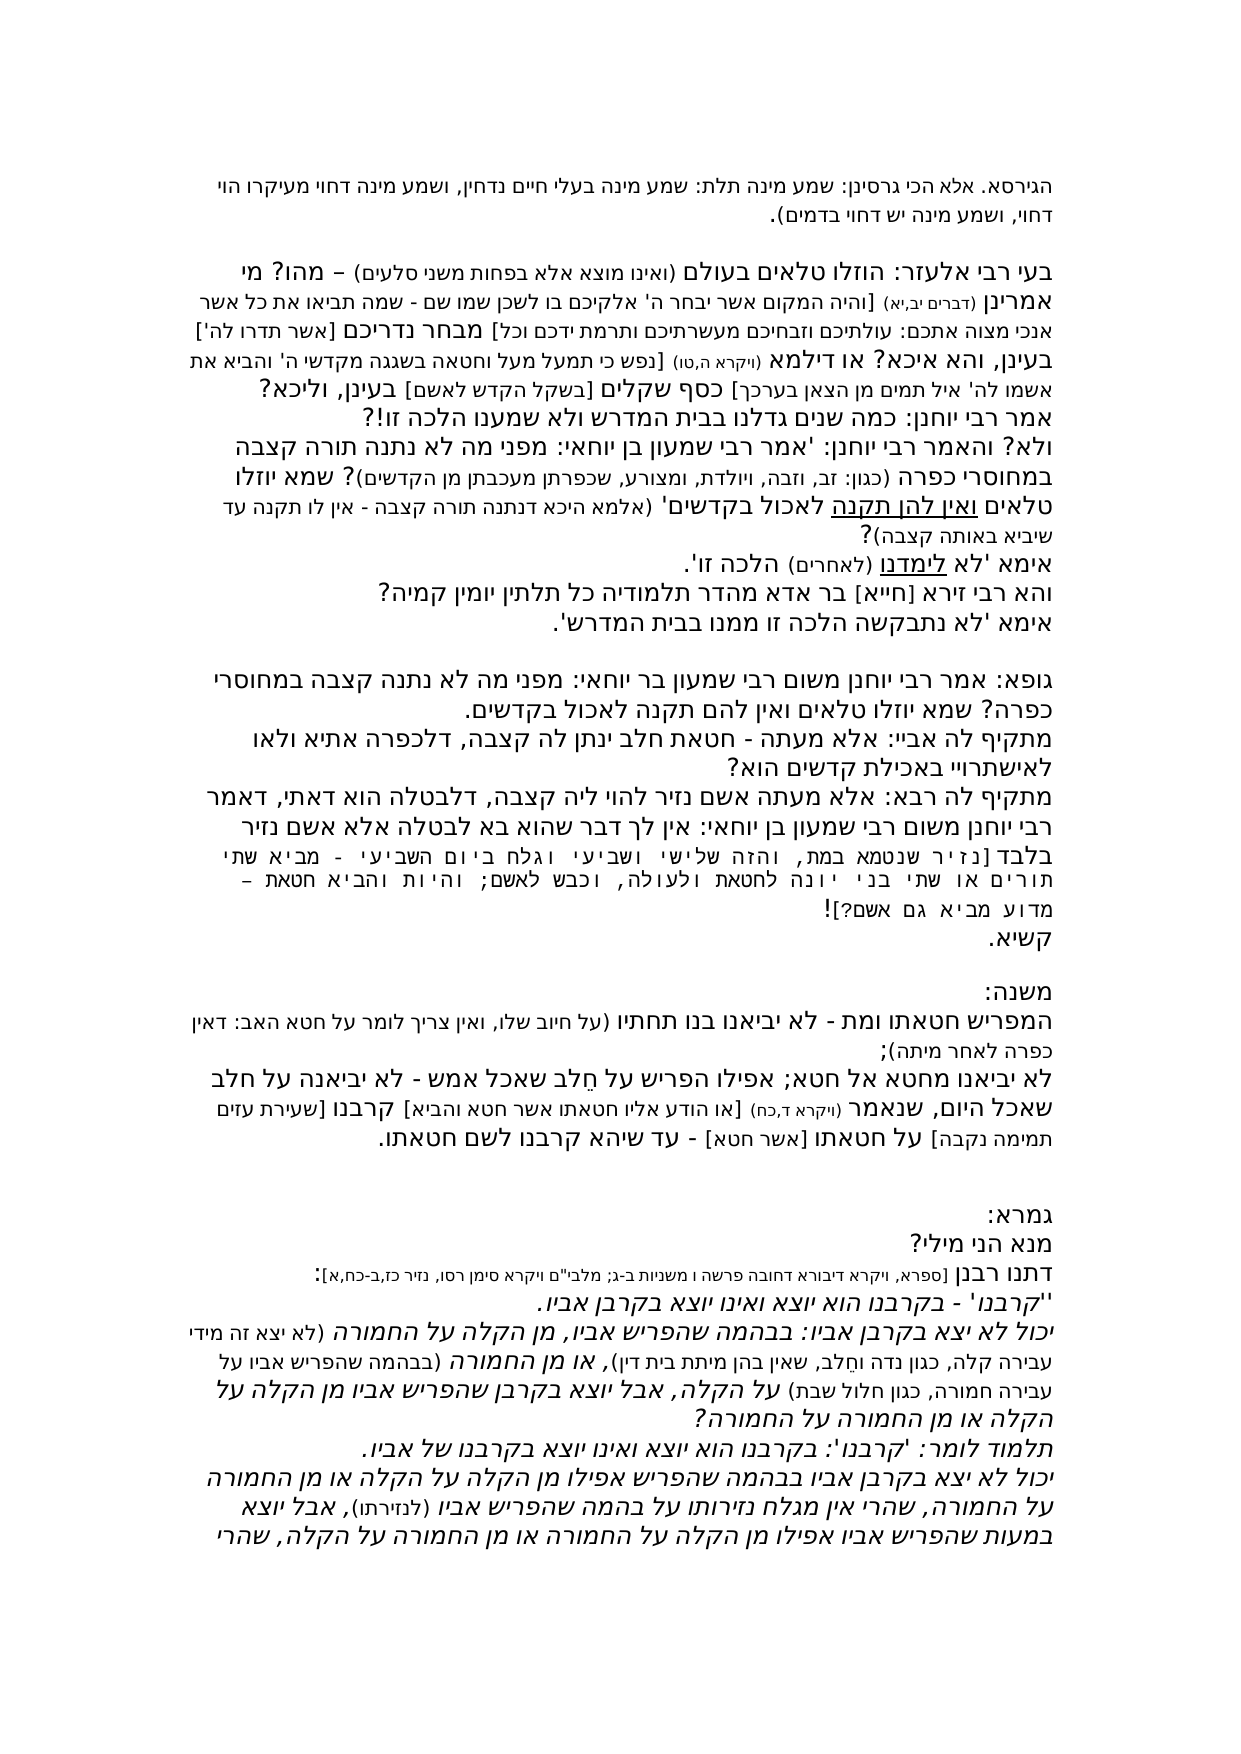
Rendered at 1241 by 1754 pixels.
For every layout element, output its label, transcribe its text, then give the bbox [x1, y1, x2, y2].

text הגירסא. אלא הכי גרסינן: שמע מינה תלת: שמע מינה בעלי חיים נדחין, ושמע מינה דחוי מעיקרו הוי דחוי, ושמע מינה יש דחוי בדמים). [187, 174, 1053, 228]
text יכול לא יצא בקרבן אביו בבהמה שהפריש אפילו מן הקלה על הקלה או מן החמורה על החמורה, שהרי אין מגלח נזירותו על בהמה שהפריש אביו (לנזירתו), אבל יוצא במעות שהפריש אביו אפילו מן הקלה על החמורה או מן החמורה על הקלה, שהרי [187, 1463, 1053, 1551]
text מתקיף לה רבא: אלא מעתה אשם נזיר להוי ליה קצבה, דלבטלה הוא דאתי, דאמר רבי יוחנן משום רבי שמעון בן יוחאי: אין לך דבר שהוא בא לבטלה אלא אשם נזיר בלבד [נזיר שנטמא במת, והזה שלישי ושביעי וגלח ביום השביעי - מביא שתי תורים או שתי בני יונה לחטאת ולעולה, וכבש לאשם; והיות והביא חטאת – מדוע מביא גם אשם?]! [187, 782, 1053, 924]
text דתנו רבנן [ספרא, ויקרא דיבורא דחובה פרשה ו משניות ב-ג; מלבי"ם ויקרא סימן רסו, נזיר כז,ב-כח,א]: [187, 1258, 1053, 1288]
text בעי רבי אלעזר: הוזלו טלאים בעולם (ואינו מוצא אלא בפחות משני סלעים) – מהו? מי אמרינן (דברים יב,יא) [והיה המקום אשר יבחר ה' אלקיכם בו לשכן שמו שם - שמה תביאו את כל אשר אנכי מצוה אתכם: עולתיכם וזבחיכם מעשרתיכם ותרמת ידכם וכל] מבחר נדריכם [אשר תדרו לה'] בעינן, והא איכא? או דילמא (ויקרא ה,טו) [נפש כי תמעל מעל וחטאה בשגגה מקדשי ה' והביא את אשמו לה' איל תמים מן הצאן בערכך] כסף שקלים [בשקל הקדש לאשם] בעינן, וליכא? [187, 257, 1053, 403]
text גמרא: [187, 1200, 1053, 1229]
text יכול לא יצא בקרבן אביו: בבהמה שהפריש אביו, מן הקלה על החמורה (לא יצא זה מידי עבירה קלה, כגון נדה וחֵלב, שאין בהן מיתת בית דין), או מן החמורה (בבהמה שהפריש אביו על עבירה חמורה, כגון חלול שבת) על הקלה, אבל יוצא בקרבן שהפריש אביו מן הקלה על הקלה או מן החמורה על החמורה? [187, 1317, 1053, 1434]
text גופא: אמר רבי יוחנן משום רבי שמעון בר יוחאי: מפני מה לא נתנה קצבה במחוסרי כפרה? שמא יוזלו טלאים ואין להם תקנה לאכול בקדשים. [187, 666, 1053, 724]
text אימא 'לא לימדנו (לאחרים) הלכה זו'. [187, 549, 1053, 578]
text תלמוד לומר: 'קרבנו': בקרבנו הוא יוצא ואינו יוצא בקרבנו של אביו. [187, 1434, 1053, 1463]
text אמר רבי יוחנן: כמה שנים גדלנו בבית המדרש ולא שמענו הלכה זו!? [187, 403, 1053, 432]
text מתקיף לה אביי: אלא מעתה - חטאת חלב ינתן לה קצבה, דלכפרה אתיא ולאו לאישתרויי באכילת קדשים הוא? [187, 724, 1053, 782]
text ''קרבנו' - בקרבנו הוא יוצא ואינו יוצא בקרבן אביו. [187, 1288, 1053, 1317]
text קשיא. [187, 924, 1053, 953]
text מנא הני מילי? [187, 1229, 1053, 1258]
text המפריש חטאתו ומת - לא יביאנו בנו תחתיו (על חיוב שלו, ואין צריך לומר על חטא האב: דאין כפרה לאחר מיתה); [187, 1006, 1053, 1064]
text ולא? והאמר רבי יוחנן: 'אמר רבי שמעון בן יוחאי: מפני מה לא נתנה תורה קצבה במחוסרי כפרה (כגון: זב, וזבה, ויולדת, ומצורע, שכפרתן מעכבתן מן הקדשים)? שמא יוזלו טלאים ואין להן תקנה לאכול בקדשים' (אלמא היכא דנתנה תורה קצבה - אין לו תקנה עד שיביא באותה קצבה)? [187, 432, 1053, 549]
text אימא 'לא נתבקשה הלכה זו ממנו בבית המדרש'. [187, 608, 1053, 637]
text והא רבי זירא [חייא] בר אדא מהדר תלמודיה כל תלתין יומין קמיה? [187, 578, 1053, 608]
text לא יביאנו מחטא אל חטא; אפילו הפריש על חֵלב שאכל אמש - לא יביאנה על חלב שאכל היום, שנאמר (ויקרא ד,כח) [או הודע אליו חטאתו אשר חטא והביא] קרבנו [שעירת עזים תמימה נקבה] על חטאתו [אשר חטא] - עד שיהא קרבנו לשם חטאתו. [187, 1064, 1053, 1152]
text משנה: [187, 977, 1053, 1006]
